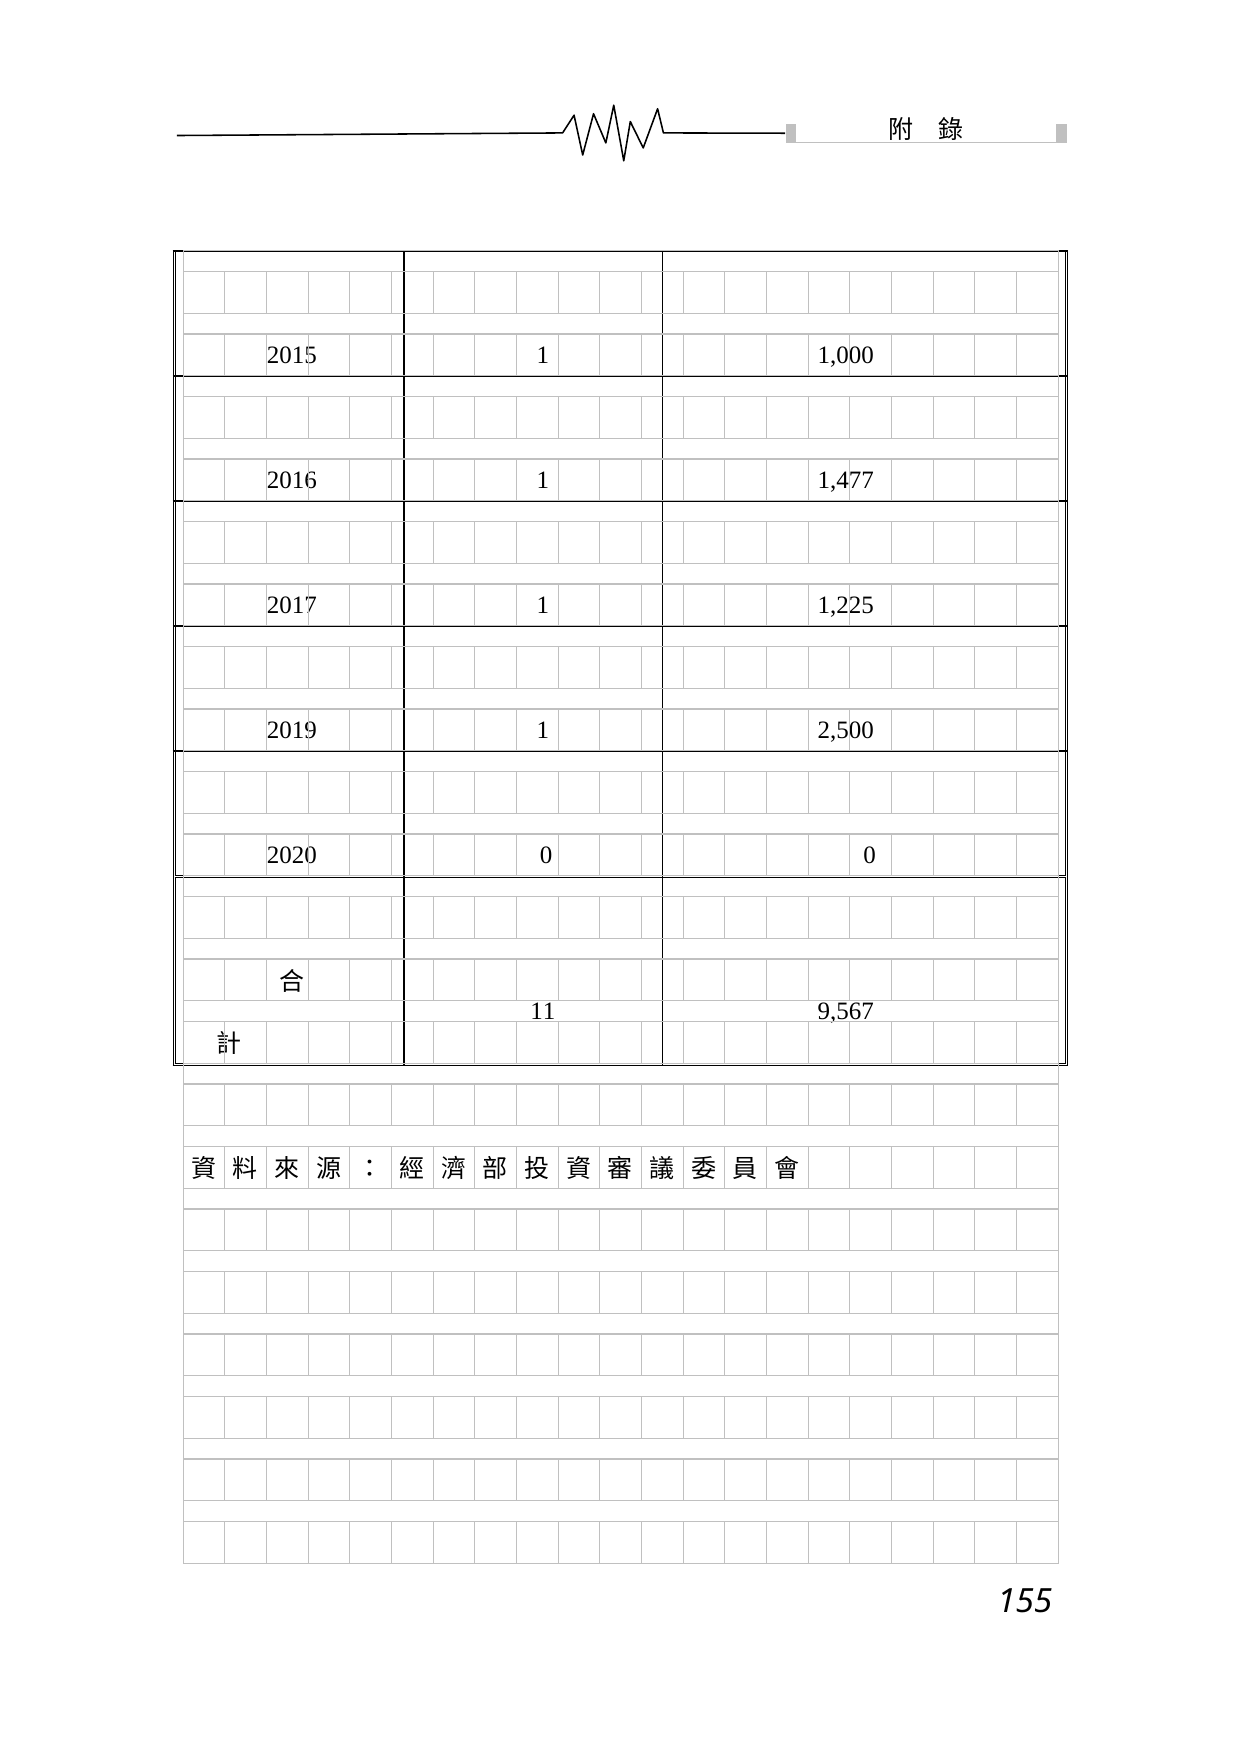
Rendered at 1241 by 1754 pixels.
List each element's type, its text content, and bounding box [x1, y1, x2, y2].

text [184, 1126, 1058, 1146]
table_cell [517, 1022, 558, 1063]
table_cell 2016 [392, 397, 403, 438]
table_cell [809, 835, 849, 875]
table_cell 1,000 [725, 272, 766, 313]
table_cell [684, 897, 724, 938]
table_cell 1,225 [663, 522, 683, 563]
table_cell 1,000 [934, 335, 974, 375]
table_cell 2020 [184, 772, 224, 813]
text [892, 1147, 933, 1188]
table_cell [559, 960, 599, 1000]
table_cell 1,000 [1017, 272, 1058, 313]
table_cell [434, 585, 474, 625]
table_cell [405, 627, 662, 646]
table_cell 2,500 [892, 647, 933, 688]
table_cell [642, 335, 662, 375]
table_cell [663, 939, 1058, 958]
table_cell 1,000 [767, 272, 808, 313]
table_cell 2015 [176, 252, 183, 375]
table_cell 1,000 [1059, 252, 1065, 375]
table_cell 合 計 [184, 1022, 224, 1063]
table_cell 2017 [184, 522, 224, 563]
table_cell 2,500 [934, 710, 974, 750]
table_cell 1,477 [892, 460, 933, 500]
table_cell [405, 522, 433, 563]
table_cell [934, 772, 974, 813]
table_cell 合 計 [184, 878, 403, 896]
table_cell 合 計 [225, 897, 266, 938]
table_cell 1,000 [934, 272, 974, 313]
table_cell [600, 647, 641, 688]
table_cell 2015 [350, 335, 391, 375]
table_cell [642, 460, 662, 500]
table_cell [809, 897, 849, 938]
table_cell 合 計 [225, 1022, 266, 1063]
table_cell [600, 335, 641, 375]
table_cell 2017 [267, 522, 308, 563]
table_cell 1,000 [892, 335, 933, 375]
table_cell 1,225 [850, 585, 891, 625]
table_cell 1,225 [725, 585, 766, 625]
table_cell [405, 272, 433, 313]
table_cell 2016 [184, 460, 224, 500]
table_cell 2020 [392, 772, 403, 813]
table_cell 2020 [184, 814, 403, 833]
text 部 [475, 1147, 516, 1188]
table_cell 1,477 [725, 460, 766, 500]
table_cell 合 計 [350, 960, 391, 1000]
table_cell [434, 460, 474, 500]
text 來 [267, 1147, 308, 1188]
table_cell 2020 [309, 772, 349, 813]
table_cell [642, 272, 662, 313]
table_cell [405, 689, 662, 708]
table_cell 1,477 [892, 397, 933, 438]
table_cell 1,225 [934, 522, 974, 563]
table_cell 合 計 [184, 1001, 403, 1021]
table_cell 2020 [267, 835, 308, 875]
table_cell [642, 585, 662, 625]
table_cell [475, 585, 516, 625]
table_cell 2016 [309, 460, 349, 500]
table_cell 2016 [267, 460, 308, 500]
table_cell [642, 647, 662, 688]
table_cell 2019 [184, 647, 224, 688]
table_cell 11 [405, 1001, 662, 1021]
table_cell [475, 460, 516, 500]
table_cell 合 計 [184, 939, 403, 958]
table_cell 2,500 [809, 647, 849, 688]
table_cell 合 計 [267, 897, 308, 938]
table_cell 合 計 [176, 878, 183, 1063]
table_cell [663, 772, 683, 813]
table_cell 1,225 [663, 585, 683, 625]
table_cell 1,000 [663, 335, 683, 375]
table_cell 1,225 [1059, 502, 1065, 625]
table_cell [559, 522, 599, 563]
text 會 [767, 1147, 808, 1188]
table_cell 1,477 [1017, 397, 1058, 438]
table_cell 2020 [184, 835, 224, 875]
table_cell 2016 [184, 377, 403, 396]
table_cell 0 [850, 835, 891, 875]
table_cell 1,225 [975, 585, 1016, 625]
table_cell [975, 960, 1016, 1000]
table_cell [405, 752, 662, 771]
table_cell [1059, 878, 1065, 1063]
table_cell 2,500 [663, 689, 1058, 708]
table_cell [517, 397, 558, 438]
table_cell [1017, 1022, 1058, 1063]
text 員 [725, 1147, 766, 1188]
table_cell 2,500 [809, 710, 849, 750]
table_cell 合 計 [267, 960, 308, 1000]
table_cell [809, 772, 849, 813]
table_cell [405, 814, 662, 833]
table_cell [559, 647, 599, 688]
table_cell [405, 878, 662, 896]
table_cell 2,500 [663, 710, 683, 750]
table_cell [663, 1022, 683, 1063]
table_cell [517, 522, 558, 563]
table_cell [850, 960, 891, 1000]
table_cell [975, 897, 1016, 938]
table_cell 1,477 [663, 439, 1058, 458]
table_cell [725, 835, 766, 875]
table_cell 2020 [267, 772, 308, 813]
table_cell 2015 [309, 335, 349, 375]
table_cell [600, 960, 641, 1000]
table_cell 2,500 [892, 710, 933, 750]
table_cell [725, 897, 766, 938]
table_cell [725, 1022, 766, 1063]
table_cell 1,000 [809, 335, 849, 375]
table_cell [600, 397, 641, 438]
text [850, 1147, 891, 1188]
table_cell [1017, 772, 1058, 813]
table_cell 2015 [225, 335, 266, 375]
table_cell [405, 647, 433, 688]
table_cell 合 計 [392, 960, 403, 1000]
table_cell [892, 835, 933, 875]
text [975, 1147, 1016, 1188]
table_cell [642, 522, 662, 563]
table_cell 2017 [392, 585, 403, 625]
table_cell 1,000 [663, 252, 1058, 271]
table_cell [434, 897, 474, 938]
table_cell [405, 564, 662, 583]
table_cell [475, 897, 516, 938]
table_cell [475, 272, 516, 313]
table_cell 2015 [350, 272, 391, 313]
table_cell [642, 960, 662, 1000]
table_cell 合 計 [309, 960, 349, 1000]
table_cell 2,500 [725, 647, 766, 688]
table_cell 1,000 [850, 272, 891, 313]
table_cell [405, 502, 662, 521]
table_cell 2020 [225, 835, 266, 875]
table_cell [934, 835, 974, 875]
table_cell [405, 897, 433, 938]
table_cell [850, 1022, 891, 1063]
table_cell 1,477 [767, 397, 808, 438]
table_cell [767, 960, 808, 1000]
table_cell [642, 397, 662, 438]
table_cell 合 計 [309, 1022, 349, 1063]
table_cell 2019 [267, 647, 308, 688]
table_cell 2015 [392, 272, 403, 313]
table_cell 1,000 [725, 335, 766, 375]
table_cell 1,225 [892, 522, 933, 563]
table_cell 2,500 [975, 647, 1016, 688]
table_cell [663, 878, 1058, 896]
table_cell [767, 897, 808, 938]
table_cell 1,225 [809, 522, 849, 563]
table_cell 1,225 [663, 564, 1058, 583]
table_cell 合 計 [392, 1022, 403, 1063]
table_cell [809, 960, 849, 1000]
table_cell [475, 710, 516, 750]
table_cell 2016 [225, 460, 266, 500]
table_cell 2017 [184, 502, 403, 521]
table_cell [684, 772, 724, 813]
table_cell 2015 [309, 272, 349, 313]
table_cell 1,477 [1017, 460, 1058, 500]
table_cell 2020 [392, 835, 403, 875]
table_cell 1,000 [892, 272, 933, 313]
table_cell [600, 772, 641, 813]
table_cell [517, 647, 558, 688]
table_cell 1,000 [663, 272, 683, 313]
table_cell 合 計 [267, 1022, 308, 1063]
table_cell 1,225 [809, 585, 849, 625]
text [1017, 1147, 1058, 1188]
table_cell 2019 [350, 647, 391, 688]
table_cell 1,000 [975, 272, 1016, 313]
table_cell 1,225 [850, 522, 891, 563]
table_cell [405, 439, 662, 458]
text 議 [642, 1147, 683, 1188]
table_cell [475, 397, 516, 438]
table_cell [600, 835, 641, 875]
table_cell [434, 1022, 474, 1063]
table_cell [405, 335, 433, 375]
table_cell 2,500 [684, 647, 724, 688]
table_cell [934, 960, 974, 1000]
table_cell [405, 939, 662, 958]
table_cell 1,225 [725, 522, 766, 563]
table_cell [767, 1022, 808, 1063]
table_cell 1,225 [934, 585, 974, 625]
table_cell [600, 585, 641, 625]
table_cell 合 計 [350, 897, 391, 938]
table_cell 1,477 [850, 460, 891, 500]
table_cell 2015 [267, 335, 308, 375]
table_cell 1,000 [684, 272, 724, 313]
text 源 [309, 1147, 349, 1188]
table_cell [405, 314, 662, 333]
table_cell 9,567 [663, 1001, 1058, 1021]
table_cell [405, 835, 433, 875]
table_cell 2016 [267, 397, 308, 438]
text 經 [392, 1147, 433, 1188]
table_cell [767, 772, 808, 813]
table_cell [850, 772, 891, 813]
table_cell [975, 772, 1016, 813]
table_cell [684, 960, 724, 1000]
table_cell [725, 960, 766, 1000]
table_cell 2,500 [1017, 710, 1058, 750]
table_cell [642, 835, 662, 875]
table_cell [642, 1022, 662, 1063]
table_cell 2019 [309, 710, 349, 750]
table_cell [475, 960, 516, 1000]
text [934, 1147, 974, 1188]
table_cell 1,000 [684, 335, 724, 375]
table_cell 1,225 [1017, 522, 1058, 563]
text 投 [517, 1147, 558, 1188]
table_cell 2017 [309, 522, 349, 563]
text 資 [559, 1147, 599, 1188]
table_cell 2017 [350, 522, 391, 563]
table_cell 2017 [350, 585, 391, 625]
table_cell 2,500 [934, 647, 974, 688]
table_cell [892, 1022, 933, 1063]
table_cell 合 計 [392, 897, 403, 938]
table_cell [600, 710, 641, 750]
table_cell [405, 252, 662, 271]
table_cell 2,500 [975, 710, 1016, 750]
table_cell 2017 [225, 585, 266, 625]
table_cell 2016 [184, 439, 403, 458]
table_cell 2016 [184, 397, 224, 438]
table_cell [559, 335, 599, 375]
table_cell 1,225 [767, 522, 808, 563]
table_cell [1017, 897, 1058, 938]
table_cell 2019 [184, 710, 224, 750]
table_cell 2,500 [663, 627, 1058, 646]
table_cell 2,500 [725, 710, 766, 750]
table_cell [517, 960, 558, 1000]
table_cell 2019 [225, 710, 266, 750]
table_cell 1,477 [809, 397, 849, 438]
table_cell [559, 710, 599, 750]
table_cell 2019 [184, 627, 403, 646]
table_cell [934, 1022, 974, 1063]
table_cell 合 計 [184, 897, 224, 938]
table_cell [600, 272, 641, 313]
table_cell 2016 [350, 397, 391, 438]
table_cell [559, 1022, 599, 1063]
table_cell 2017 [184, 564, 403, 583]
table_cell 2017 [309, 585, 349, 625]
text 濟 [434, 1147, 474, 1188]
table_cell 0 [517, 835, 558, 875]
table_cell 1,477 [663, 460, 683, 500]
table_cell 2,500 [850, 647, 891, 688]
table_cell [663, 960, 683, 1000]
table_cell 2019 [392, 710, 403, 750]
table_cell [663, 814, 1058, 833]
table_cell 2015 [184, 252, 403, 271]
table_cell 2,500 [767, 647, 808, 688]
table_cell [642, 772, 662, 813]
table_cell 2,500 [850, 710, 891, 750]
table_cell 2017 [184, 585, 224, 625]
table_cell 2017 [267, 585, 308, 625]
table_cell 1,477 [725, 397, 766, 438]
table_cell [475, 1022, 516, 1063]
table_cell 1,477 [1059, 377, 1065, 500]
table_cell 2,500 [1017, 647, 1058, 688]
table_cell [642, 897, 662, 938]
table_cell [642, 710, 662, 750]
table_cell 1 [517, 460, 558, 500]
table_cell [475, 522, 516, 563]
table_cell [405, 377, 662, 396]
table_cell 1 [517, 710, 558, 750]
table_cell 1 [517, 585, 558, 625]
table_cell 合 計 [184, 960, 224, 1000]
table_cell 1,477 [663, 377, 1058, 396]
table_cell 2019 [350, 710, 391, 750]
table_cell [725, 772, 766, 813]
table_cell [434, 772, 474, 813]
table_cell 合 計 [225, 960, 266, 1000]
text 委 [684, 1147, 724, 1188]
table_cell 1,477 [934, 397, 974, 438]
table_cell [975, 1022, 1016, 1063]
table_cell [1017, 960, 1058, 1000]
table_cell 1,477 [809, 460, 849, 500]
table_cell [892, 772, 933, 813]
table_cell 2015 [267, 272, 308, 313]
table_cell [600, 460, 641, 500]
table_cell [850, 897, 891, 938]
table_cell 2,500 [663, 647, 683, 688]
table_cell 2019 [267, 710, 308, 750]
table_cell [517, 272, 558, 313]
table_cell 2017 [176, 502, 183, 625]
table_cell 2015 [184, 272, 224, 313]
table_cell 1,225 [975, 522, 1016, 563]
table_cell [975, 835, 1016, 875]
table_cell 2019 [225, 647, 266, 688]
table_cell 1,225 [684, 522, 724, 563]
table_cell [405, 772, 433, 813]
table_cell [559, 585, 599, 625]
table_cell 1,000 [1017, 335, 1058, 375]
table_cell 1,477 [663, 397, 683, 438]
table_cell 合 計 [350, 1022, 391, 1063]
table_cell 2020 [184, 752, 403, 771]
table_cell 1,477 [850, 397, 891, 438]
table_cell [517, 772, 558, 813]
table_cell [434, 397, 474, 438]
table_cell 2015 [184, 335, 224, 375]
table_cell [405, 1022, 433, 1063]
table_cell 1,000 [767, 335, 808, 375]
table_cell [892, 897, 933, 938]
table_cell [600, 522, 641, 563]
table_cell 2016 [309, 397, 349, 438]
table_cell [1059, 752, 1065, 875]
table_cell 1,477 [975, 397, 1016, 438]
table_cell [475, 335, 516, 375]
table_cell [892, 960, 933, 1000]
text 審 [600, 1147, 641, 1188]
table_cell [600, 1022, 641, 1063]
table_cell [405, 960, 433, 1000]
table_cell [809, 1022, 849, 1063]
table_cell [405, 585, 433, 625]
table_cell [684, 1022, 724, 1063]
table_cell 2019 [184, 689, 403, 708]
table_cell 1,225 [767, 585, 808, 625]
table_cell [559, 460, 599, 500]
table_cell 1,477 [684, 397, 724, 438]
table_cell [559, 397, 599, 438]
table_cell [475, 647, 516, 688]
table_cell 1,477 [767, 460, 808, 500]
table_cell 2,500 [767, 710, 808, 750]
table_cell 2020 [225, 772, 266, 813]
table_cell [559, 772, 599, 813]
table_cell 2019 [309, 647, 349, 688]
table_cell 1,477 [975, 460, 1016, 500]
table_cell [663, 897, 683, 938]
table_cell [559, 835, 599, 875]
table_cell 2016 [225, 397, 266, 438]
table_cell 2020 [350, 835, 391, 875]
table_cell 2020 [176, 752, 183, 875]
table_cell 2015 [392, 335, 403, 375]
table_cell 1,000 [975, 335, 1016, 375]
table_cell [663, 835, 683, 875]
table_cell [684, 835, 724, 875]
table_cell 1,225 [684, 585, 724, 625]
table_cell 1,225 [892, 585, 933, 625]
table_cell 2019 [392, 647, 403, 688]
table_cell [405, 397, 433, 438]
table_cell 2,500 [684, 710, 724, 750]
table_cell [475, 772, 516, 813]
table_cell [405, 460, 433, 500]
table_cell 2020 [350, 772, 391, 813]
text 資 [184, 1147, 224, 1188]
table_cell [434, 522, 474, 563]
table_cell 2020 [309, 835, 349, 875]
table_cell 2015 [225, 272, 266, 313]
table_cell 2016 [392, 460, 403, 500]
table_cell [934, 897, 974, 938]
table_cell [559, 897, 599, 938]
table_cell 2019 [176, 627, 183, 750]
table_cell 1,225 [663, 502, 1058, 521]
table_cell 2,500 [1059, 627, 1065, 750]
table_cell 2017 [392, 522, 403, 563]
table_cell 1,000 [809, 272, 849, 313]
table_cell [434, 647, 474, 688]
table_cell [405, 710, 433, 750]
table_cell [600, 897, 641, 938]
text [809, 1147, 849, 1188]
table_cell [559, 272, 599, 313]
text ： [350, 1147, 391, 1188]
table_cell [663, 752, 1058, 771]
table_cell 合 計 [309, 897, 349, 938]
table_cell 2017 [225, 522, 266, 563]
table_cell [767, 835, 808, 875]
table_cell [475, 835, 516, 875]
table_cell 2016 [176, 377, 183, 500]
table_cell 2016 [350, 460, 391, 500]
table_cell 1,000 [663, 314, 1058, 333]
text 料 [225, 1147, 266, 1188]
table_cell [1017, 835, 1058, 875]
table_cell [434, 960, 474, 1000]
table_cell [434, 335, 474, 375]
table_cell [434, 835, 474, 875]
table_cell 2015 [184, 314, 403, 333]
table_cell [517, 897, 558, 938]
table_cell 1,225 [1017, 585, 1058, 625]
table_cell 1,477 [934, 460, 974, 500]
table_cell 1 [517, 335, 558, 375]
table_cell [434, 272, 474, 313]
table_cell [434, 710, 474, 750]
table_cell 1,477 [684, 460, 724, 500]
table_cell 1,000 [850, 335, 891, 375]
